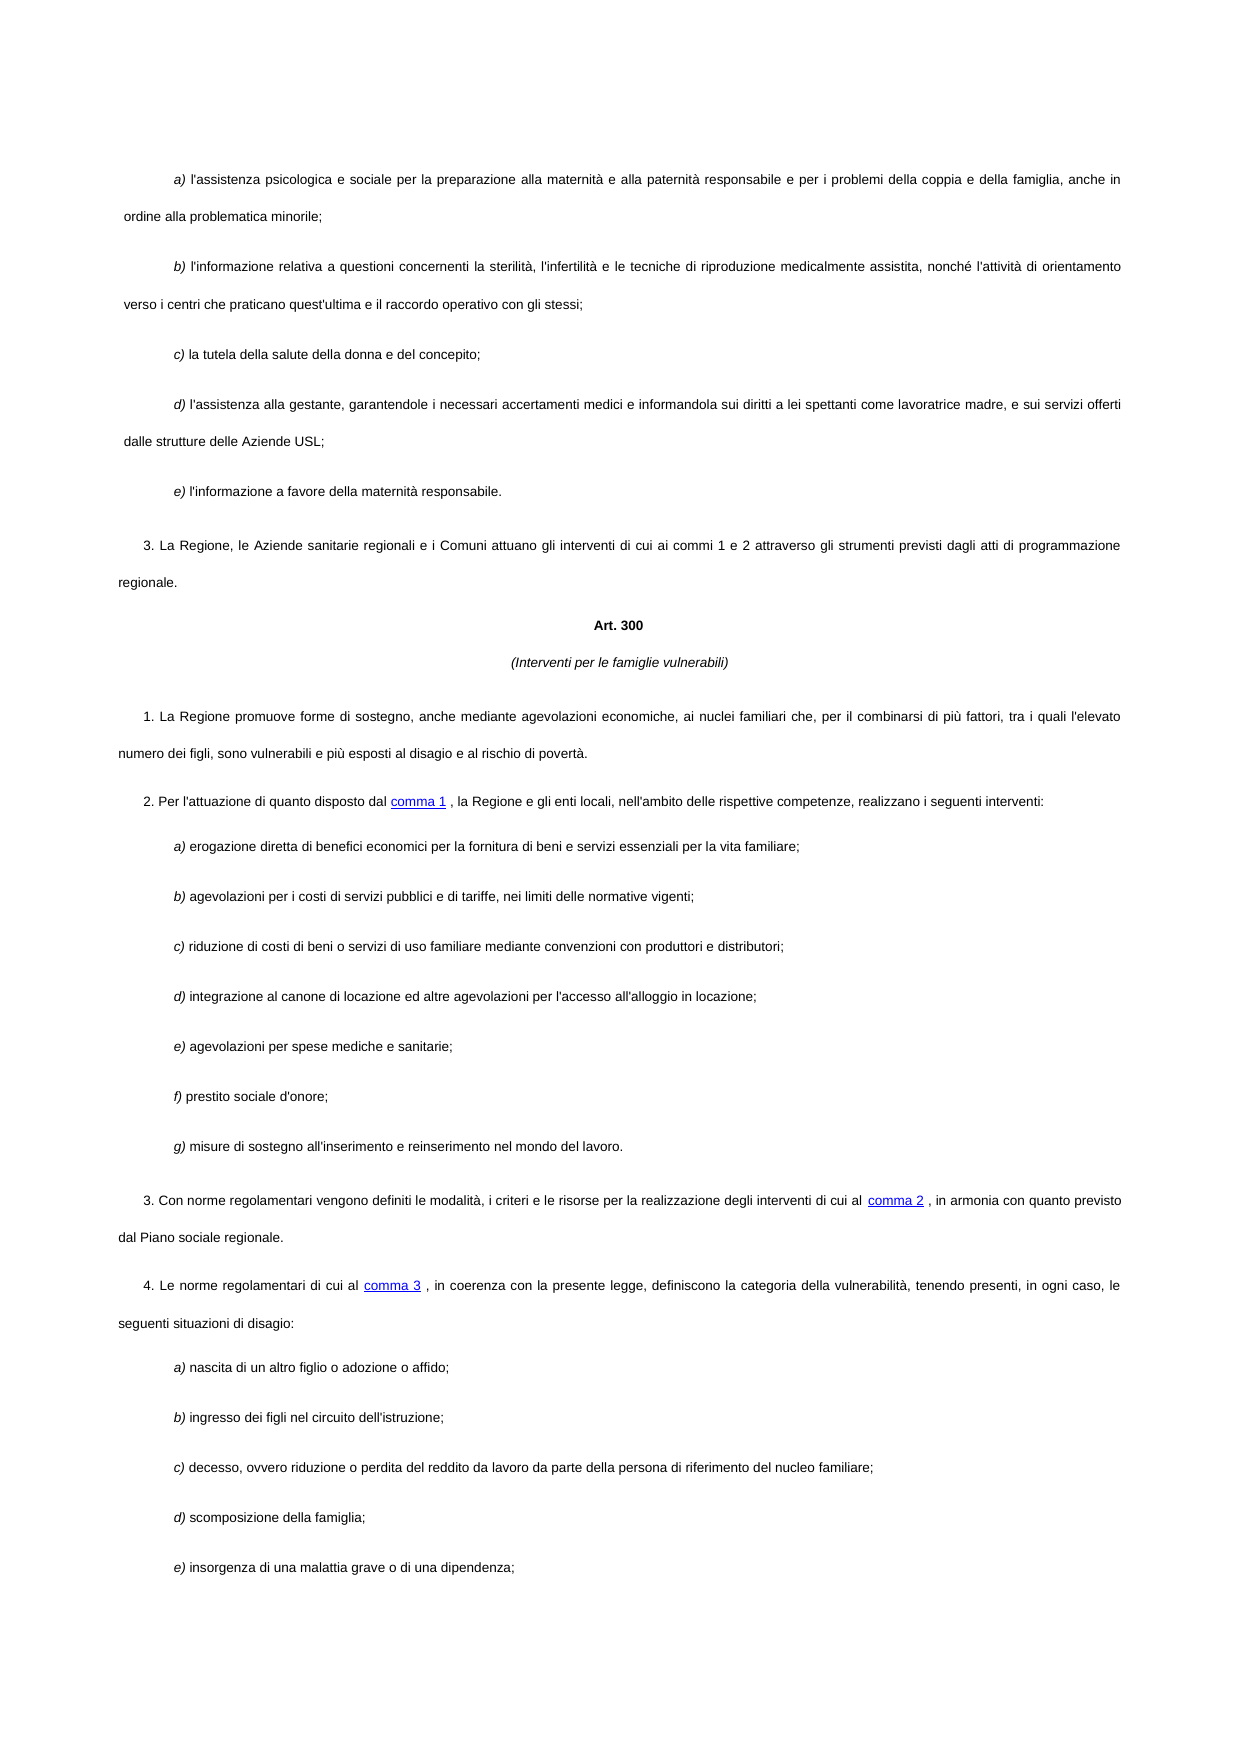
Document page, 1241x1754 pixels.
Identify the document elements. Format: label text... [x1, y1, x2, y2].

table_header a) l'assistenza psicologica e sociale per la preparazione alla maternità e alla paternità responsabile e per i problemi della coppia e della famiglia, anche in ordine alla problematica minorile; b) l'informazione relativa a questioni concernenti la sterilità, l'infertilità e le tecniche di riproduzione medicalmente assistita, nonché l'attività di orientamento verso i centri che praticano quest'ultima e il raccordo operativo con gli stessi; c) la tutela della salute della donna e del concepito; d) l'assistenza alla gestante, garantendole i necessari accertamenti medici e informandola sui diritti a lei spettanti come lavoratrice madre, e sui servizi offerti dalle strutture delle Aziende USL; e) l'informazione a favore della maternità responsabile. 3. La Regione, le Aziende sanitarie regionali e i Comuni attuano gli interventi di cui ai commi 1 e 2 attraverso gli strumenti previsti dagli atti di programmazione regionale. Art. 300 (Interventi per le famiglie vulnerabili) 1. La Regione promuove forme di sostegno, anche mediante agevolazioni economiche, ai nuclei familiari che, per il combinarsi di più fattori, tra i quali l'elevato numero dei figli, sono vulnerabili e più esposti al disagio e al rischio di povertà. 2. Per l'attuazione di quanto disposto dal comma 1 , la Regione e gli enti locali, nell'ambito delle rispettive competenze, realizzano i seguenti interventi: a) erogazione diretta di benefici economici per la fornitura di beni e servizi essenziali per la vita familiare; b) agevolazioni per i costi di servizi pubblici e di tariffe, nei limiti delle normative vigenti; c) riduzione di costi di beni o servizi di uso familiare mediante convenzioni con produttori e distributori; d) integrazione al canone di locazione ed altre agevolazioni per l'accesso all'alloggio in locazione; e) agevolazioni per spese mediche e sanitarie; f) prestito sociale d'onore; g) misure di sostegno all'inserimento e reinserimento nel mondo del lavoro. 3. Con norme regolamentari vengono definiti le modalità, i criteri e le risorse per la realizzazione degli interventi di cui al comma 2 , in armonia con quanto previsto dal Piano sociale regionale. 4. Le norme regolamentari di cui al comma 3 , in coerenza con la presente legge, definiscono la categoria della vulnerabilità, tenendo presenti, in ogni caso, le seguenti situazioni di disagio: a) nascita di un altro figlio o adozione o affido; b) ingresso dei figli nel circuito dell'istruzione; c) decesso, ovvero riduzione o perdita del reddito da lavoro da parte della persona di riferimento del nucleo familiare; d) scomposizione della famiglia; e) insorgenza di una malattia grave o di una dipendenza; [118, 148, 1122, 1586]
